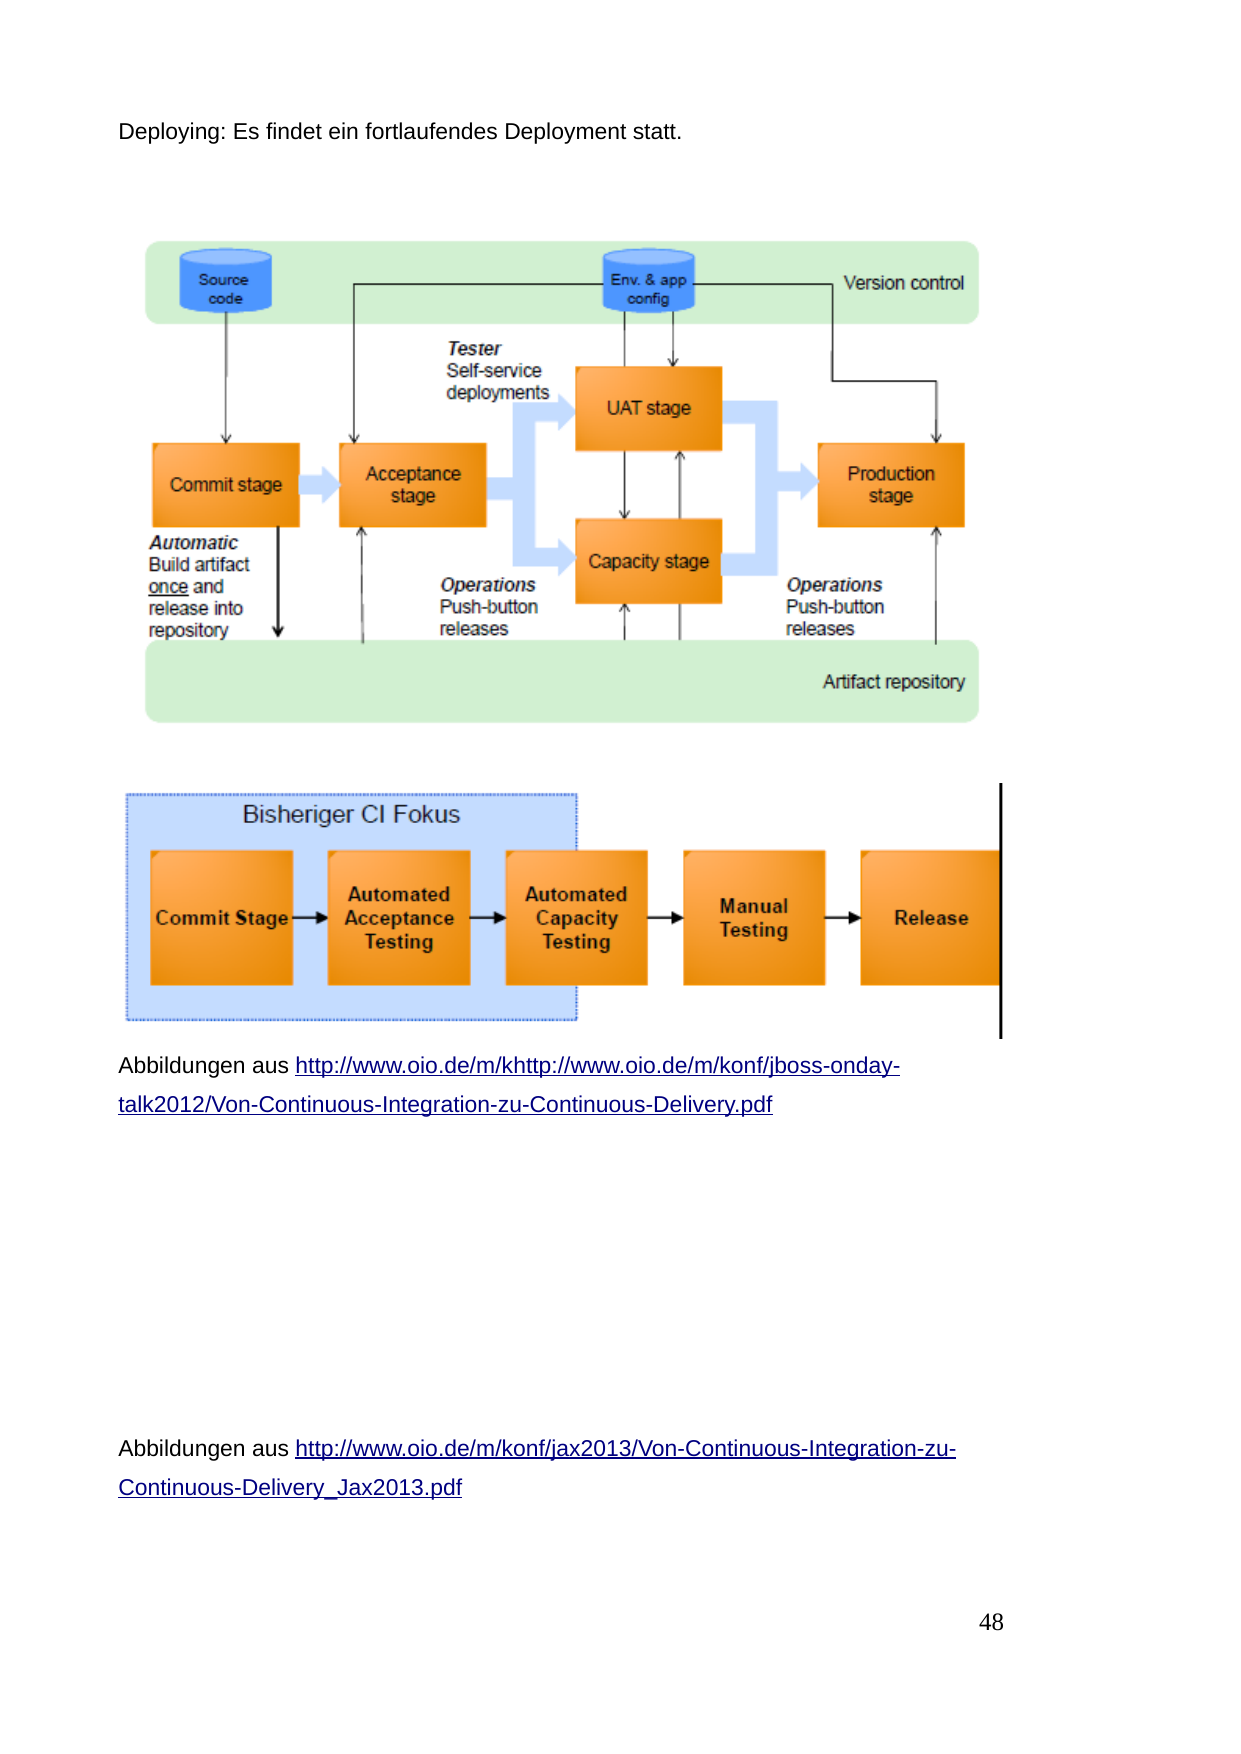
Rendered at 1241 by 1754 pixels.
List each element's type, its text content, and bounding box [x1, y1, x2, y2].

text Deploying: Es findet ein fortlaufendes Deployment statt. [118, 118, 1004, 144]
text Abbildungen aus http://www.oio.de/m/konf/jax2013/Von-Continuous-Integration-zu-Continuous-Delivery_Jax2013.pdf [118, 1434, 1004, 1500]
text Abbildungen aus http://www.oio.de/m/khttp://www.oio.de/m/konf/jboss-onday-talk2012/Von-Continuous-Integration-zu-Continuous-Delivery.pdf [118, 1039, 1004, 1118]
picture [118, 783, 1004, 1039]
picture [136, 232, 987, 731]
